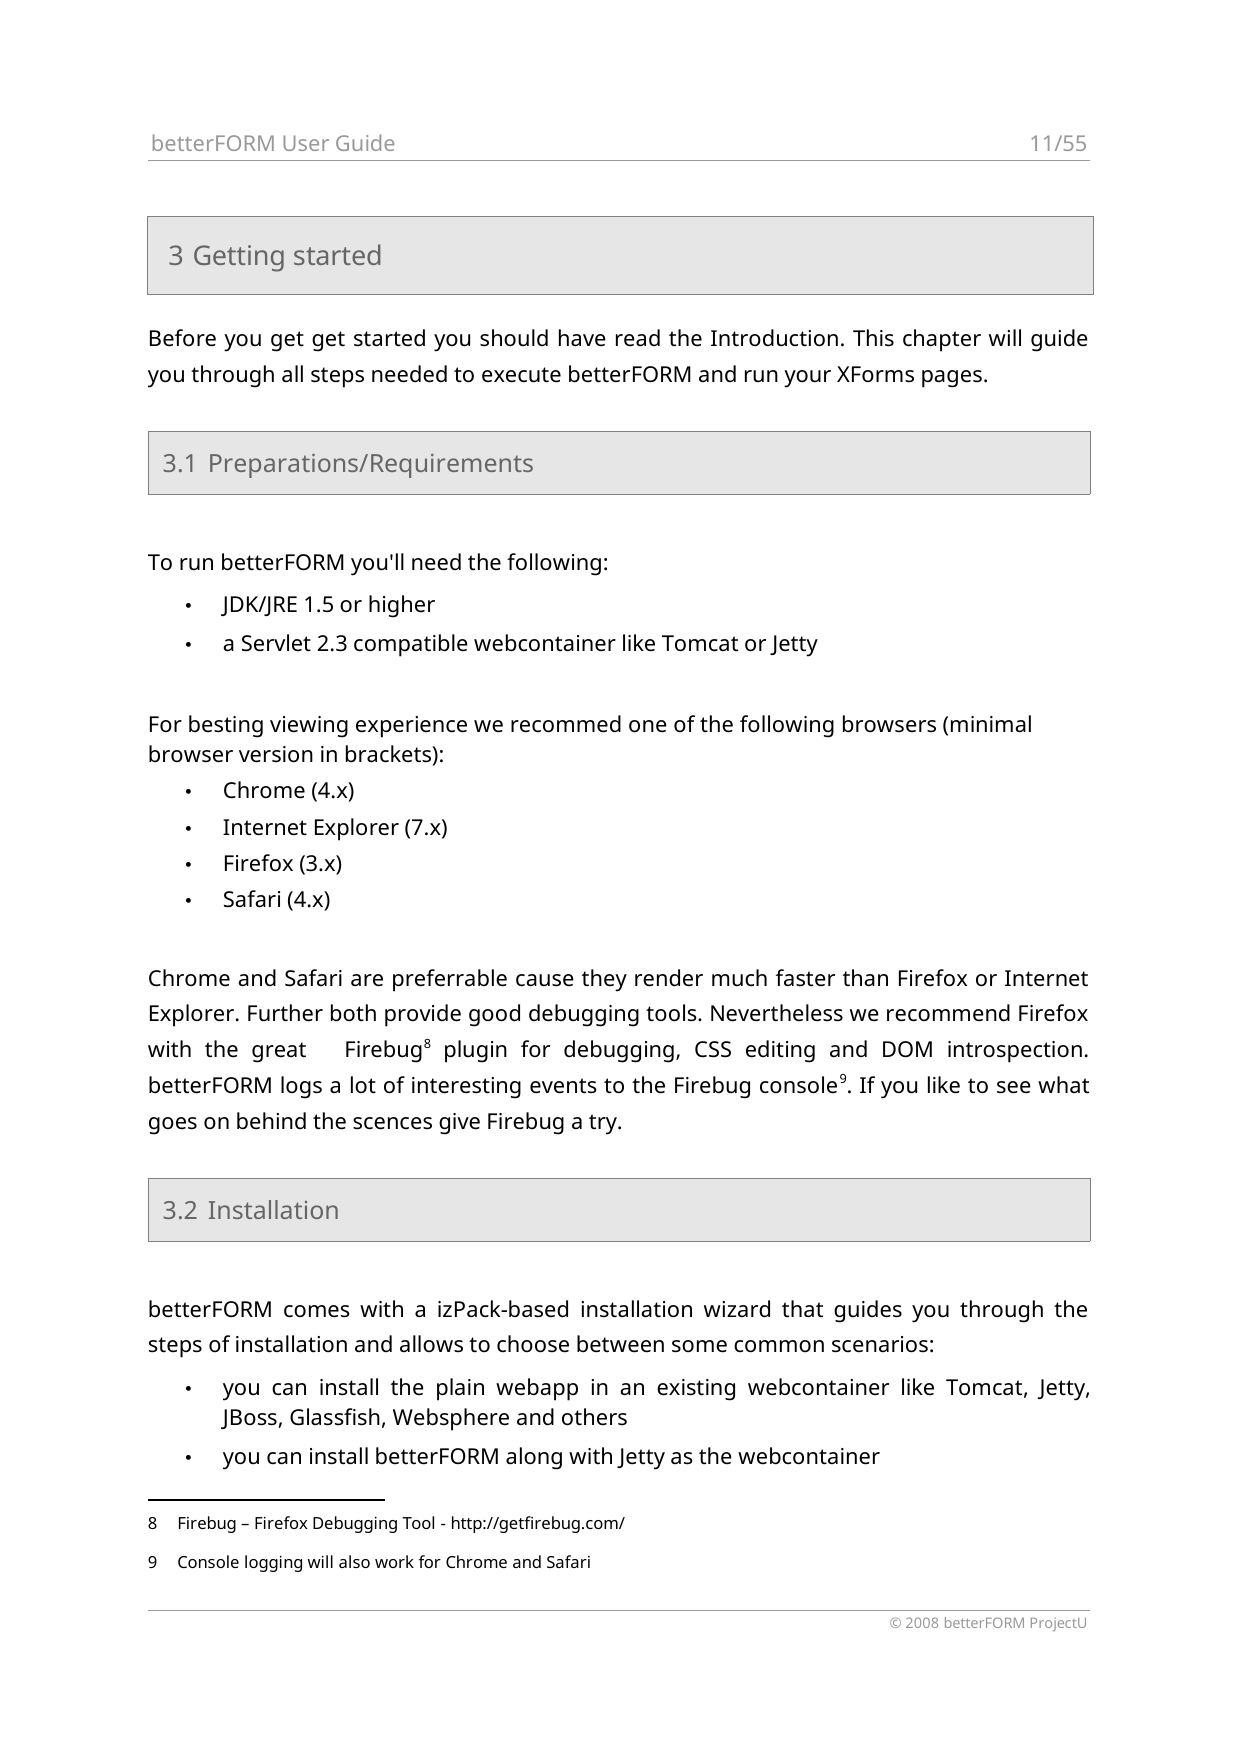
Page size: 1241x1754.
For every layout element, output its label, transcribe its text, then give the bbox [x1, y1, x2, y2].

list a Servlet 2.3 compatible webcontainer like Tomcat or Jetty [185, 627, 1032, 657]
list JDK/JRE 1.5 or higher [185, 588, 1032, 618]
text betterFORM comes with a izPack-based installation wizard that guides you through the steps of installation and allows to choose between some common scenarios: [148, 1293, 1090, 1359]
text Firebug – Firefox Debugging Tool - http://getfirebug.com/ [148, 1512, 1093, 1534]
list you can install the plain webapp in an existing webcontainer like Tomcat, Jetty, JBoss, Glassfish, Websphere and others [185, 1372, 1093, 1432]
list Firefox (3.x) [185, 848, 1034, 878]
text To run betterFORM you'll need the following: [148, 546, 1090, 576]
subtitle Preparations/Requirements [149, 432, 1090, 494]
subtitle Getting started [148, 217, 1093, 294]
text Console logging will also work for Chrome and Safari [148, 1551, 1093, 1574]
list Safari (4.x) [185, 884, 1034, 914]
list Chrome (4.x) [185, 775, 1034, 805]
text For besting viewing experience we recommed one of the following browsers (minimal browser version in brackets): [148, 709, 1034, 769]
list you can install betterFORM along with Jetty as the webcontainer [185, 1441, 1093, 1471]
list Internet Explorer (7.x) [185, 811, 1034, 841]
subtitle Installation [149, 1179, 1090, 1241]
text Chrome and Safari are preferrable cause they render much faster than Firefox or Internet Explorer. Further both provide good debugging tools. Nevertheless we recommend Firefox with the great Firebug plugin for debugging, CSS editing and DOM introspection. betterFORM logs a lot of interesting events to the Firebug console. If you like to see what goes on behind the scences give Firebug a try. [148, 962, 1090, 1136]
text Before you get get started you should have read the Introduction. This chapter will guide you through all steps needed to execute betterFORM and run your XForms pages. [148, 323, 1090, 389]
